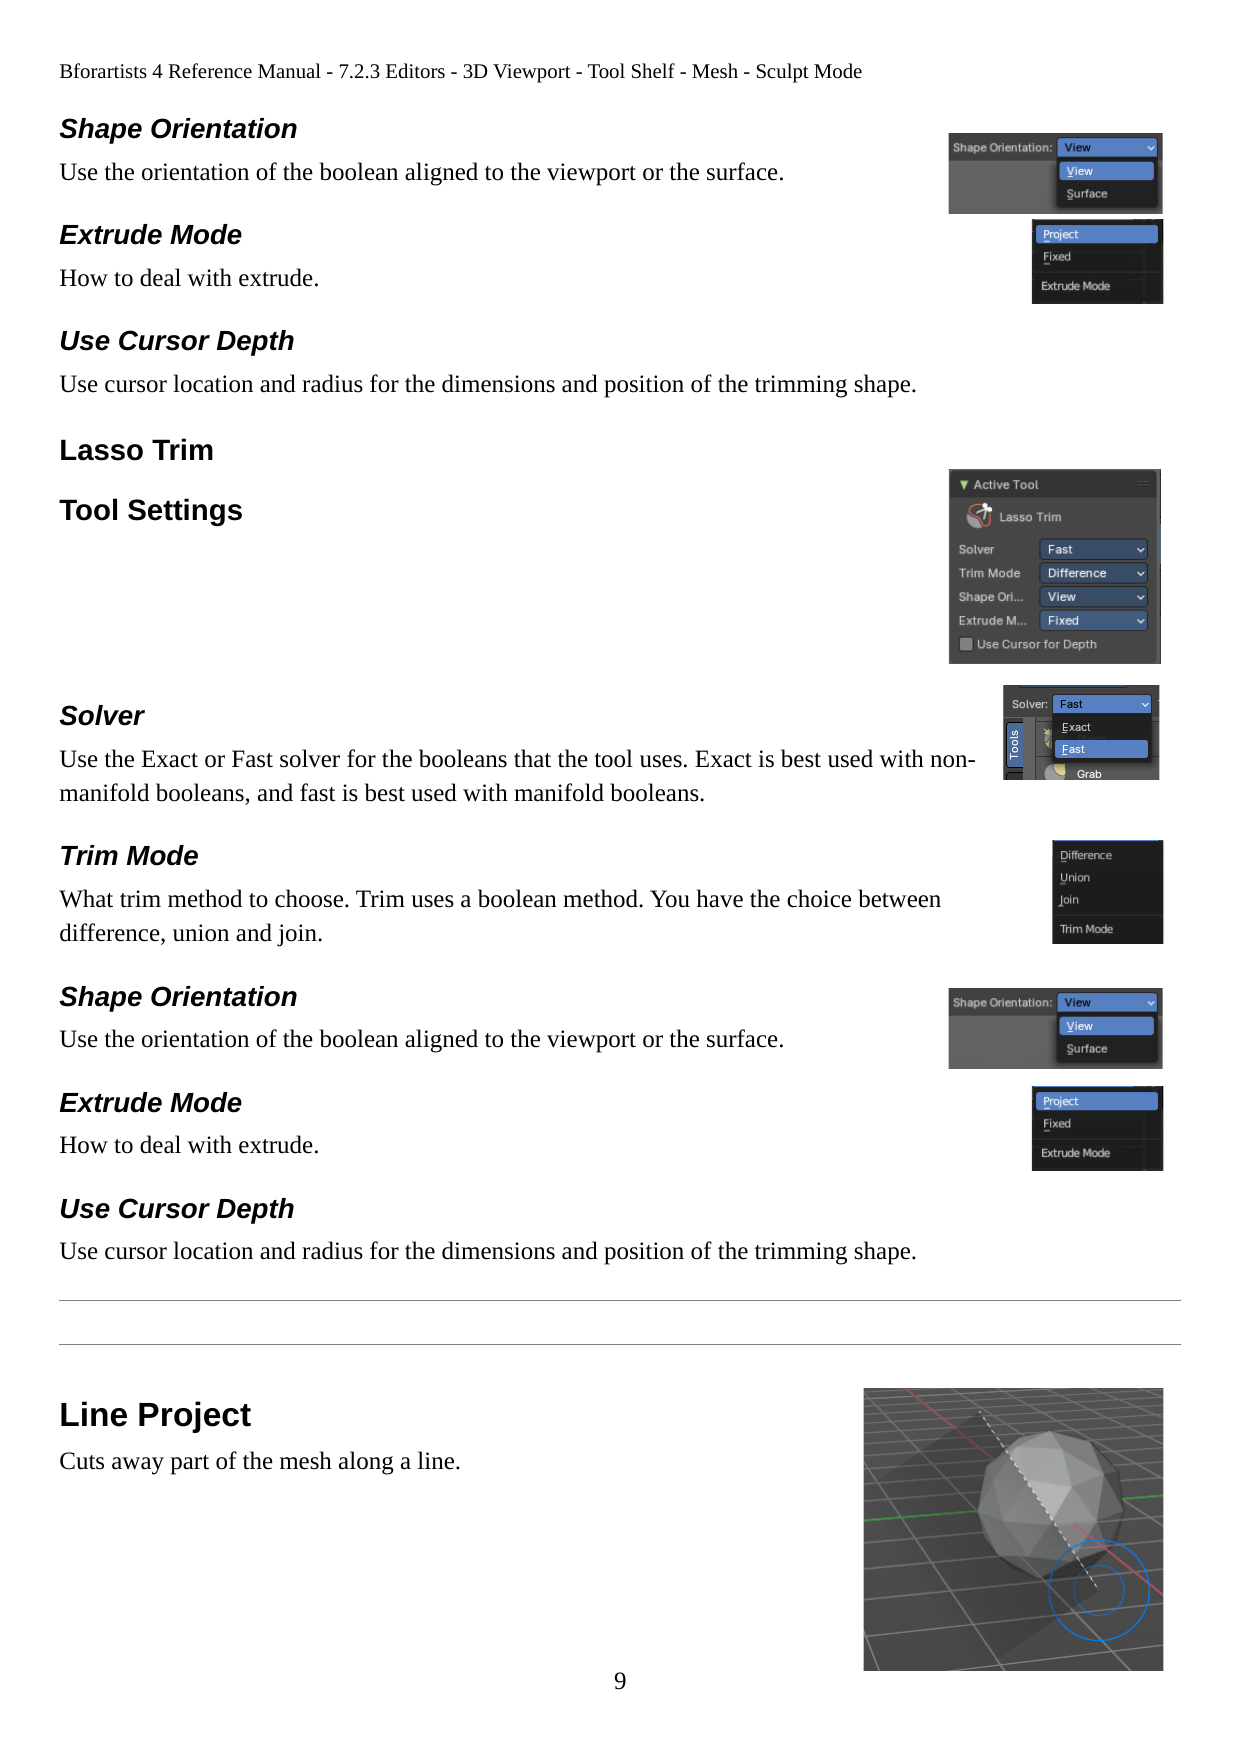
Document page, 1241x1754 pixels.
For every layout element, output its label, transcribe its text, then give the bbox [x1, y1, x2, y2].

text Use the orientation of the boolean aligned to the viewport or the surface. [59, 157, 948, 186]
picture [1031, 1086, 1164, 1171]
subtitle [1164, 1086, 1181, 1118]
subtitle [1160, 699, 1181, 731]
picture [1052, 840, 1164, 944]
text How to deal with extrude. [59, 263, 1031, 292]
subtitle Shape Orientation [59, 113, 1181, 144]
picture [948, 469, 1161, 664]
picture [1003, 685, 1160, 780]
subtitle Use Cursor Depth [59, 1192, 1181, 1224]
text Use the Exact or Fast solver for the booleans that the tool uses. Exact is best used with non-manifold booleans, and fast is best used with manifold booleans. [59, 744, 1181, 807]
text Use cursor location and radius for the dimensions and position of the trimming shape. [59, 369, 1181, 398]
subtitle Line Project [59, 1394, 863, 1433]
text Use the orientation of the boolean aligned to the viewport or the surface. [59, 1024, 948, 1053]
text Use cursor location and radius for the dimensions and position of the trimming shape. [59, 1236, 1181, 1265]
subtitle Extrude Mode [59, 1086, 1031, 1118]
picture [863, 1388, 1164, 1671]
subtitle Shape Orientation [59, 980, 1181, 1012]
subtitle Extrude Mode [59, 218, 1181, 250]
subtitle [1164, 840, 1181, 872]
subtitle Use Cursor Depth [59, 324, 1181, 356]
subtitle [1164, 1394, 1181, 1433]
text How to deal with extrude. [59, 1130, 1031, 1159]
text What trim method to choose. Trim uses a boolean method. You have the choice between difference, union and join. [59, 884, 1181, 947]
picture [948, 133, 1163, 214]
subtitle Tool Settings [59, 493, 948, 527]
picture [948, 988, 1163, 1069]
picture [1031, 219, 1164, 304]
subtitle Solver [59, 699, 1003, 731]
subtitle Trim Mode [59, 840, 1052, 872]
subtitle Lasso Trim [59, 432, 1181, 466]
text Cuts away part of the mesh along a line. [59, 1446, 863, 1474]
subtitle [1161, 493, 1181, 527]
